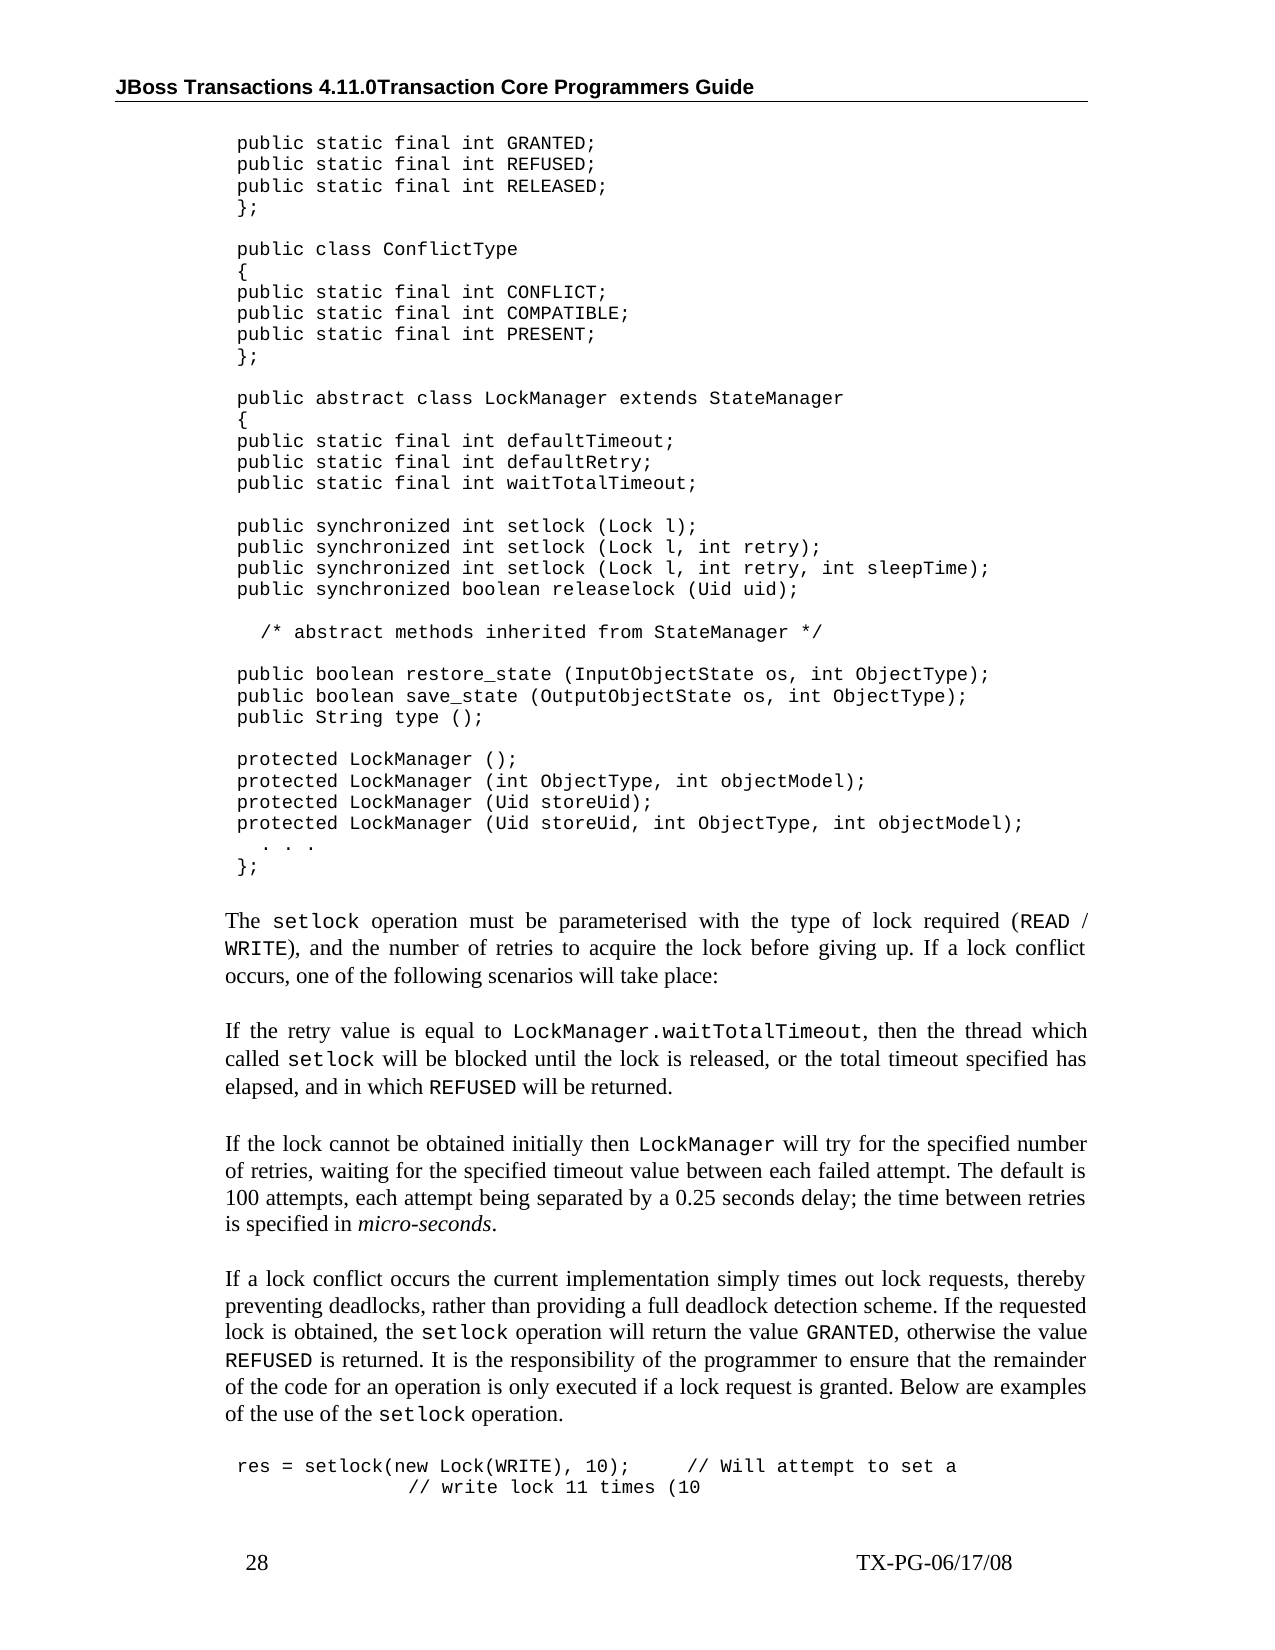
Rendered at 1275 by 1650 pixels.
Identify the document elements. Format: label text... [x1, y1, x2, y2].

text If a lock conflict occurs the current implementation simply times out lock requests, thereby preventing deadlocks, rather than providing a full deadlock detection scheme. If the requested lock is obtained, the setlock operation will return the value GRANTED, otherwise the value REFUSED is returned. It is the responsibility of the programmer to ensure that the remainder of the code for an operation is only executed if a lock request is granted. Below are examples of the use of the setlock operation. [225, 1265, 1088, 1427]
text The setlock operation must be parameterised with the type of lock required (READ / WRITE), and the number of retries to acquire the lock before giving up. If a lock conflict occurs, one of the following scenarios will take place: [225, 907, 1088, 988]
text res = setlock(new Lock(WRITE), 10); // Will attempt to set a // write lock 11 times (10 [237, 1456, 1088, 1499]
text public static final int GRANTED; public static final int REFUSED; public static final int RELEASED; }; public class ConflictType { public static final int CONFLICT; public static final int COMPATIBLE; public static final int PRESENT; }; public abstract class LockManager extends StateManager { public static final int defaultTimeout; public static final int defaultRetry; public static final int waitTotalTimeout; public synchronized int setlock (Lock l); public synchronized int setlock (Lock l, int retry); public synchronized int setlock (Lock l, int retry, int sleepTime); public synchronized boolean releaselock (Uid uid); /* abstract methods inherited from StateManager */ public boolean restore_state (InputObjectState os, int ObjectType); public boolean save_state (OutputObjectState os, int ObjectType); public String type (); protected LockManager (); protected LockManager (int ObjectType, int objectModel); protected LockManager (Uid storeUid); protected LockManager (Uid storeUid, int ObjectType, int objectModel); . . . }; [237, 134, 1088, 878]
text If the retry value is equal to LockManager.waitTotalTimeout, then the thread which called setlock will be blocked until the lock is released, or the total timeout specified has elapsed, and in which REFUSED will be returned. [225, 1018, 1088, 1100]
text If the lock cannot be obtained initially then LockManager will try for the specified number of retries, waiting for the specified timeout value between each failed attempt. The default is 100 attempts, each attempt being separated by a 0.25 seconds delay; the time between retries is specified in micro-seconds. [225, 1129, 1088, 1236]
